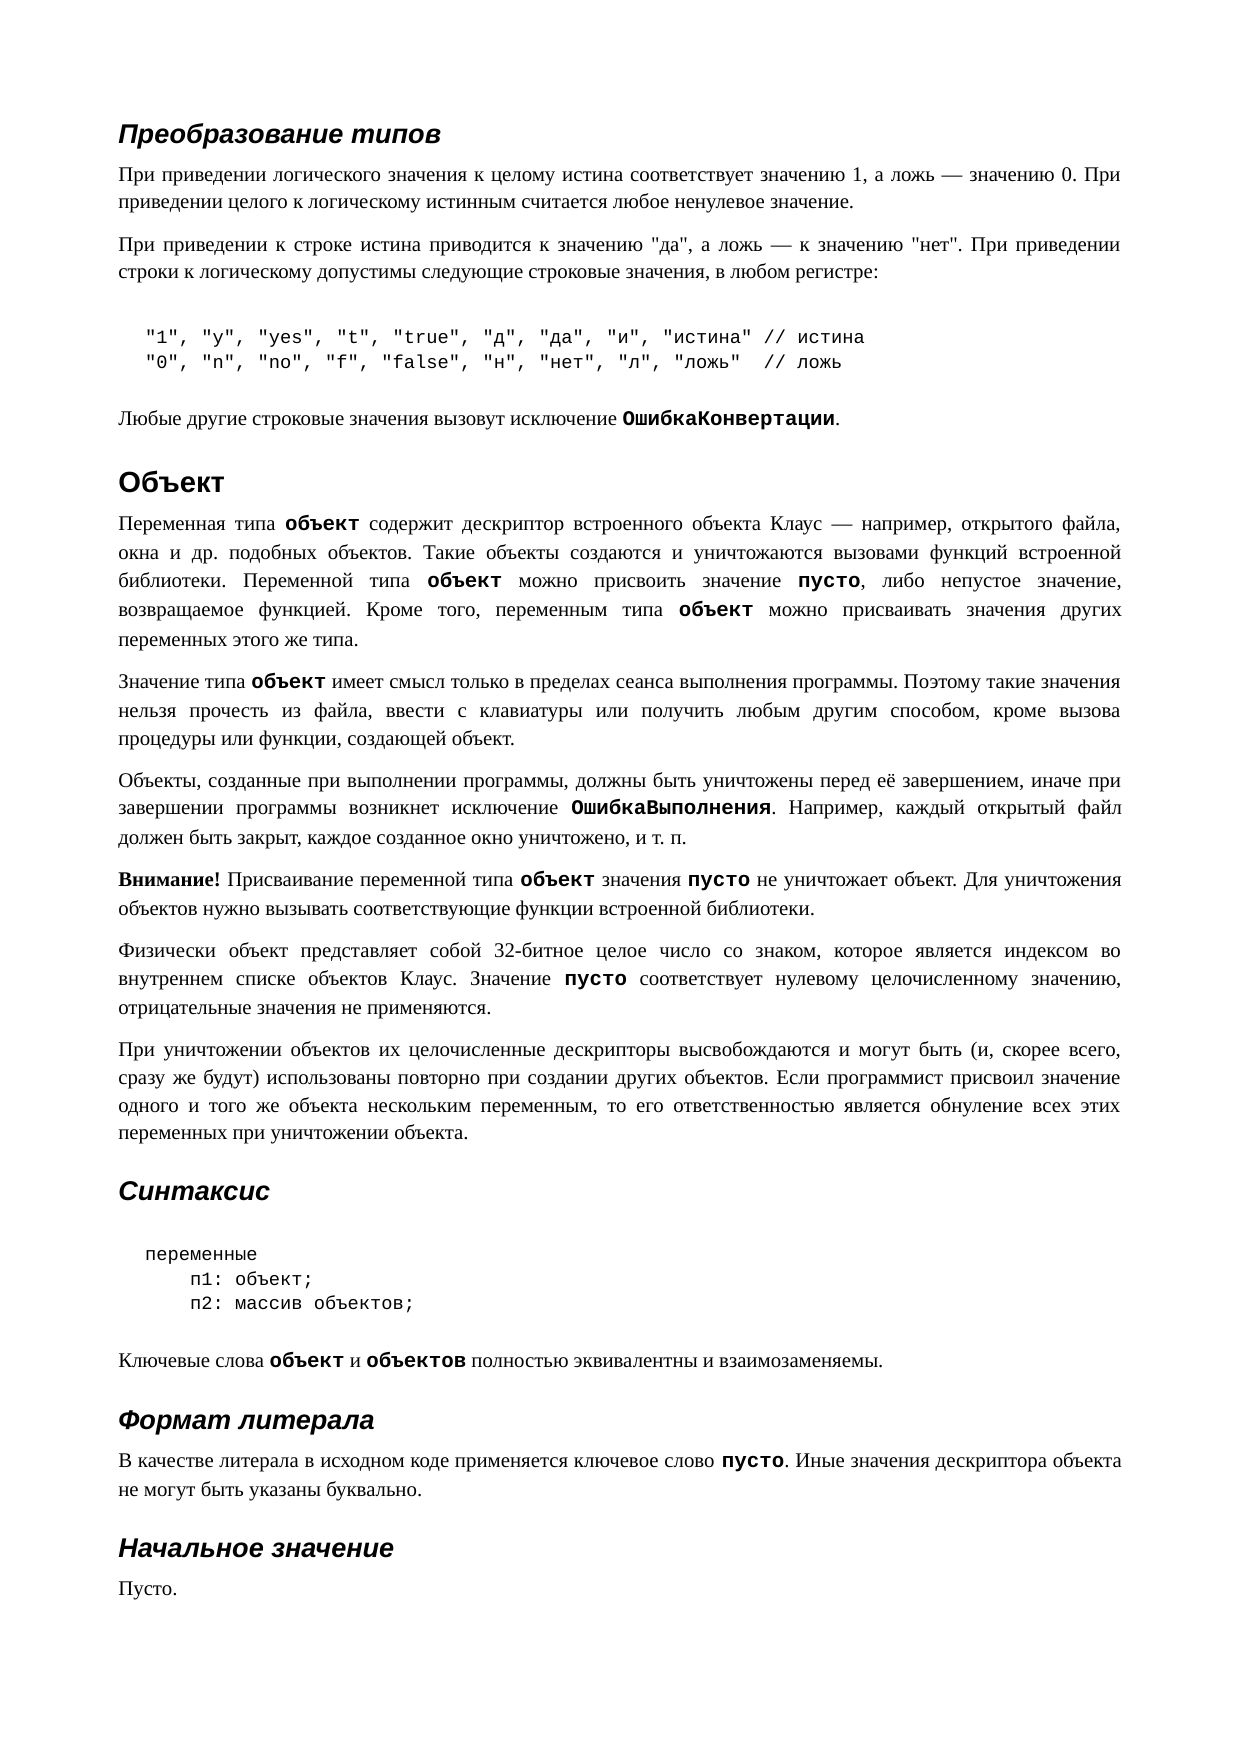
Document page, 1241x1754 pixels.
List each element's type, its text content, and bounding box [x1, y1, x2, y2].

text Переменная типа объект содержит дескриптор встроенного объекта Клаус — например, открытого файла, окна и др. подобных объектов. Такие объекты создаются и уничтожаются вызовами функций встроенной библиотеки. Переменной типа объект можно присвоить значение пусто, либо непустое значение, возвращаемое функцией. Кроме того, переменным типа объект можно присваивать значения других переменных этого же типа. [118, 511, 1122, 651]
text "1", "y", "yes", "t", "true", "д", "да", "и", "истина" // истина [136, 319, 1104, 343]
text Любые другие строковые значения вызовут исключение ОшибкаКонвертации. [118, 406, 1122, 432]
text Ключевые слова объект и объектов полностью эквивалентны и взаимозаменяемы. [118, 1348, 1122, 1373]
subtitle Синтаксис [118, 1175, 1122, 1206]
text При уничтожении объектов их целочисленные дескрипторы высвобождаются и могут быть (и, скорее всего, сразу же будут) использованы повторно при создании других объектов. Если программист присвоил значение одного и того же объекта нескольким переменным, то его ответственностью является обнуление всех этих переменных при уничтожении объекта. [118, 1037, 1122, 1144]
text Значение типа объект имеет смысл только в пределах сеанса выполнения программы. Поэтому такие значения нельзя прочесть из файла, ввести с клавиатуры или получить любым другим способом, кроме вызова процедуры или функции, создающей объект. [118, 669, 1122, 749]
text переменные п1: объект; п2: массив объектов; [136, 1236, 1104, 1324]
text В качестве литерала в исходном коде применяется ключевое слово пусто. Иные значения дескриптора объекта не могут быть указаны буквально. [118, 1448, 1122, 1501]
text Внимание! Присваивание переменной типа объект значения пусто не уничтожает объект. Для уничтожения объектов нужно вызывать соответствующие функции встроенной библиотеки. [118, 867, 1122, 920]
text Пусто. [118, 1576, 1122, 1600]
text При приведении логического значения к целому истина соответствует значению 1, а ложь — значению 0. При приведении целого к логическому истинным считается любое ненулевое значение. [118, 162, 1122, 213]
text Физически объект представляет собой 32-битное целое число со знаком, которое является индексом во внутреннем списке объектов Клаус. Значение пусто соответствует нулевому целочисленному значению, отрицательные значения не применяются. [118, 938, 1122, 1019]
subtitle Преобразование типов [118, 118, 1122, 149]
subtitle Формат литерала [118, 1404, 1122, 1436]
subtitle Начальное значение [118, 1532, 1122, 1563]
subtitle Объект [118, 465, 1122, 498]
text Объекты, созданные при выполнении программы, должны быть уничтожены перед её завершением, иначе при завершении программы возникнет исключение ОшибкаВыполнения. Например, каждый открытый файл должен быть закрыт, каждое созданное окно уничтожено, и т. п. [118, 768, 1122, 849]
text "0", "n", "no", "f", "false", "н", "нет", "л", "ложь" // ложь [136, 343, 1104, 382]
text При приведении к строке истина приводится к значению "да", а ложь — к значению "нет". При приведении строки к логическому допустимы следующие строковые значения, в любом регистре: [118, 232, 1122, 283]
